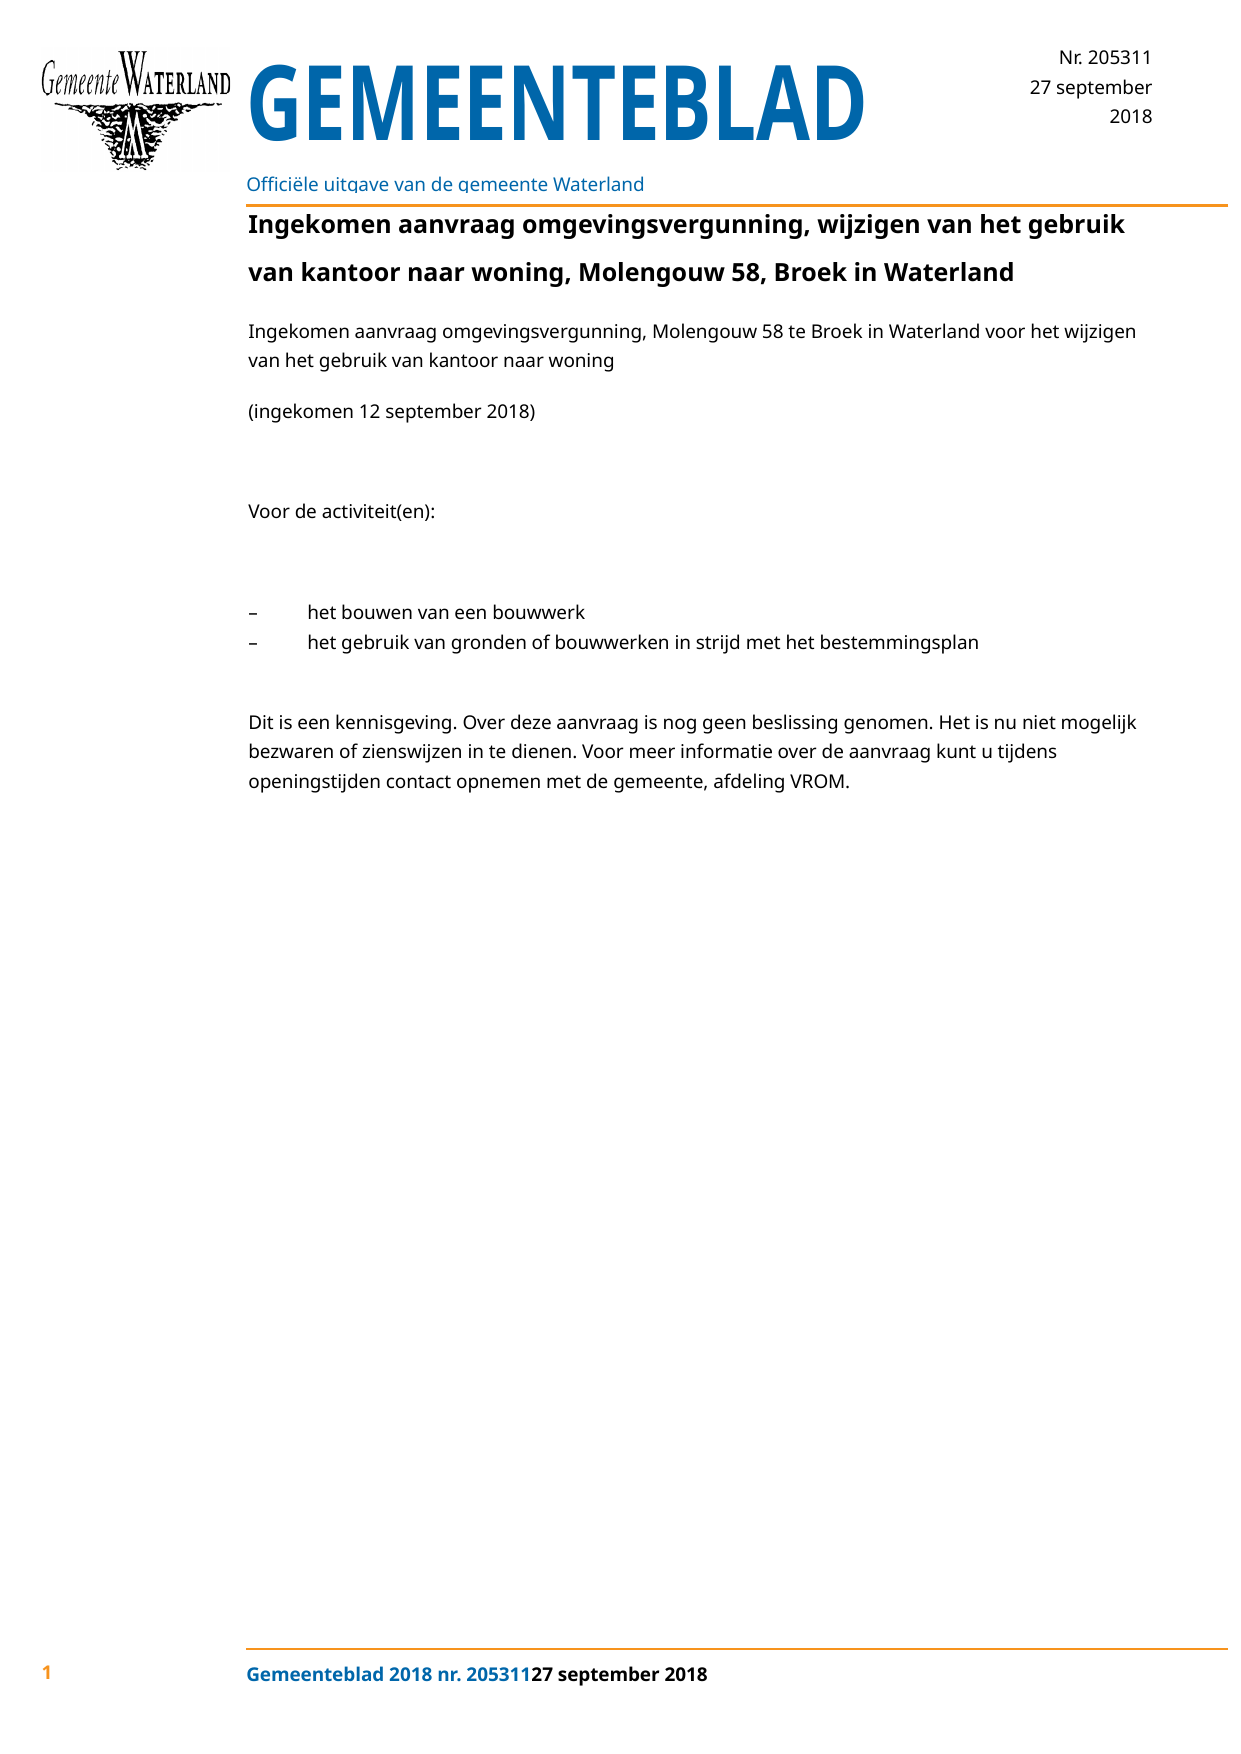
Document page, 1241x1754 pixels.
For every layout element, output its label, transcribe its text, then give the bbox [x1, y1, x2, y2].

picture [41, 47, 231, 172]
list het bouwen van een bouwwerk [248, 599, 1152, 625]
text (ingekomen 12 september 2018) [248, 398, 1152, 424]
text Voor de activiteit(en): [248, 499, 1152, 524]
text Dit is een kennisgeving. Over deze aanvraag is nog geen beslissing genomen. Het is nu niet mogelijk bezwaren of zienswijzen in te dienen. Voor meer informatie over de aanvraag kunt u tijdens openingstijden contact opnemen met de gemeente, afdeling VROM. [248, 709, 1152, 794]
text Ingekomen aanvraag omgevingsvergunning, Molengouw 58 te Broek in Waterland voor het wijzigen van het gebruik van kantoor naar woning [248, 318, 1152, 373]
text Ingekomen aanvraag omgevingsvergunning, wijzigen van het gebruik van kantoor naar woning, Molengouw 58, Broek in Waterland [248, 207, 1152, 288]
list het gebruik van gronden of bouwwerken in strijd met het bestemmingsplan [248, 629, 1152, 655]
